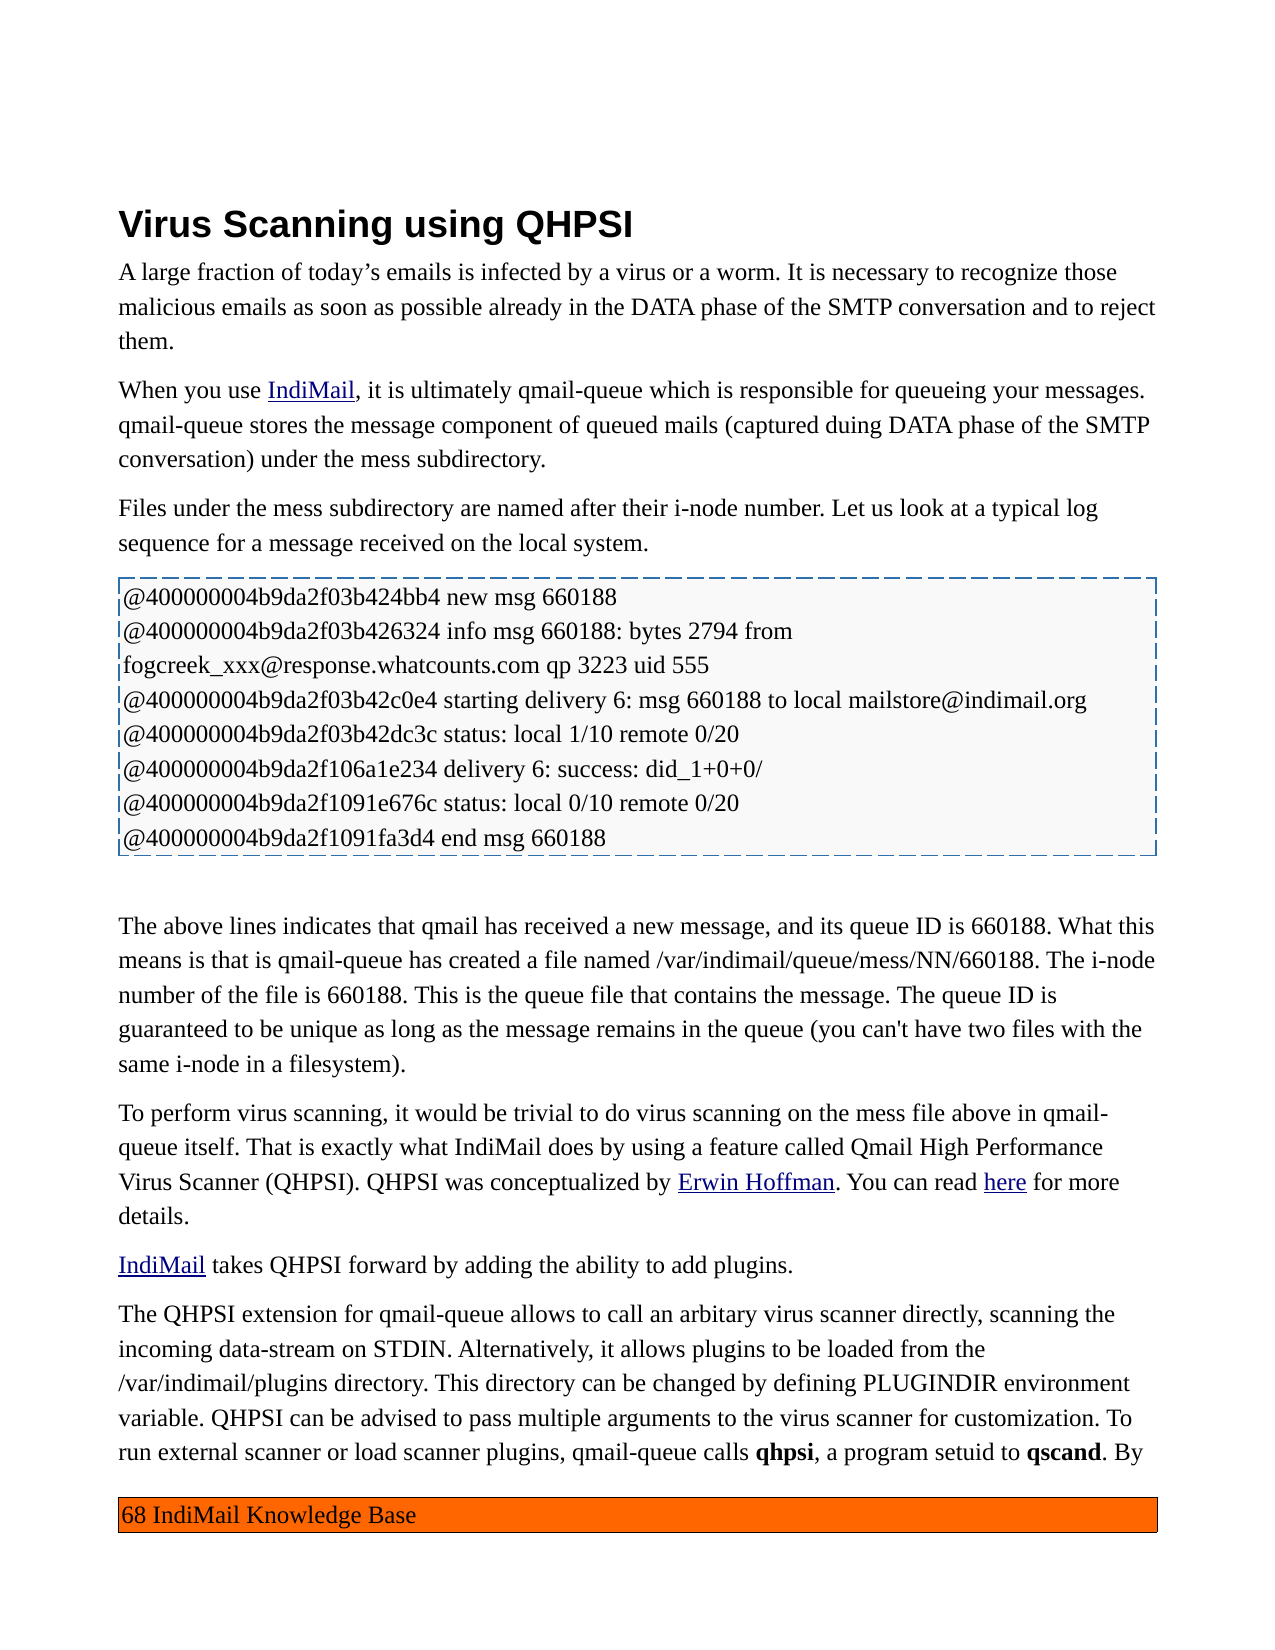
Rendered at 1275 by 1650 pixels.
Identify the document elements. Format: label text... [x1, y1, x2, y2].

text IndiMail takes QHPSI forward by adding the ability to add plugins. [118, 1250, 1157, 1279]
text Files under the mess subdirectory are named after their i-node number. Let us look at a typical log sequence for a message received on the local system. [118, 493, 1157, 557]
text When you use IndiMail, it is ultimately qmail-queue which is responsible for queueing your messages. qmail-queue stores the message component of queued mails (captured duing DATA phase of the SMTP conversation) under the mess subdirectory. [118, 376, 1157, 473]
text A large fraction of today’s emails is infected by a virus or a worm. It is necessary to recognize those malicious emails as soon as possible already in the DATA phase of the SMTP conversation and to reject them. [118, 257, 1157, 355]
text The above lines indicates that qmail has received a new message, and its queue ID is 660188. What this means is that is qmail-queue has created a file named /var/indimail/queue/mess/NN/660188. The i-node number of the file is 660188. This is the queue file that contains the message. The queue ID is guaranteed to be unique as long as the message remains in the queue (you can't have two files with the same i-node in a filesystem). [118, 911, 1157, 1078]
subtitle Virus Scanning using QHPSI [118, 201, 1157, 245]
text The QHPSI extension for qmail-queue allows to call an arbitary virus scanner directly, scanning the incoming data-stream on STDIN. Alternatively, it allows plugins to be loaded from the /var/indimail/plugins directory. This directory can be changed by defining PLUGINDIR environment variable. QHPSI can be advised to pass multiple arguments to the virus scanner for customization. To run external scanner or load scanner plugins, qmail-queue calls qhpsi, a program setuid to qscand. By [118, 1299, 1157, 1466]
text @400000004b9da2f03b424bb4 new msg 660188 @400000004b9da2f03b426324 info msg 660188: bytes 2794 from fogcreek_xxx@response.whatcounts.com qp 3223 uid 555 @400000004b9da2f03b42c0e4 starting delivery 6: msg 660188 to local mailstore@indimail.org @400000004b9da2f03b42dc3c status: local 1/10 remote 0/20 @400000004b9da2f106a1e234 delivery 6: success: did_1+0+0/ @400000004b9da2f1091e676c status: local 0/10 remote 0/20 @400000004b9da2f1091fa3d4 end msg 660188 [118, 577, 1157, 856]
text To perform virus scanning, it would be trivial to do virus scanning on the mess file above in qmail-queue itself. That is exactly what IndiMail does by using a feature called Qmail High Performance Virus Scanner (QHPSI). QHPSI was conceptualized by Erwin Hoffman. You can read here for more details. [118, 1098, 1157, 1230]
